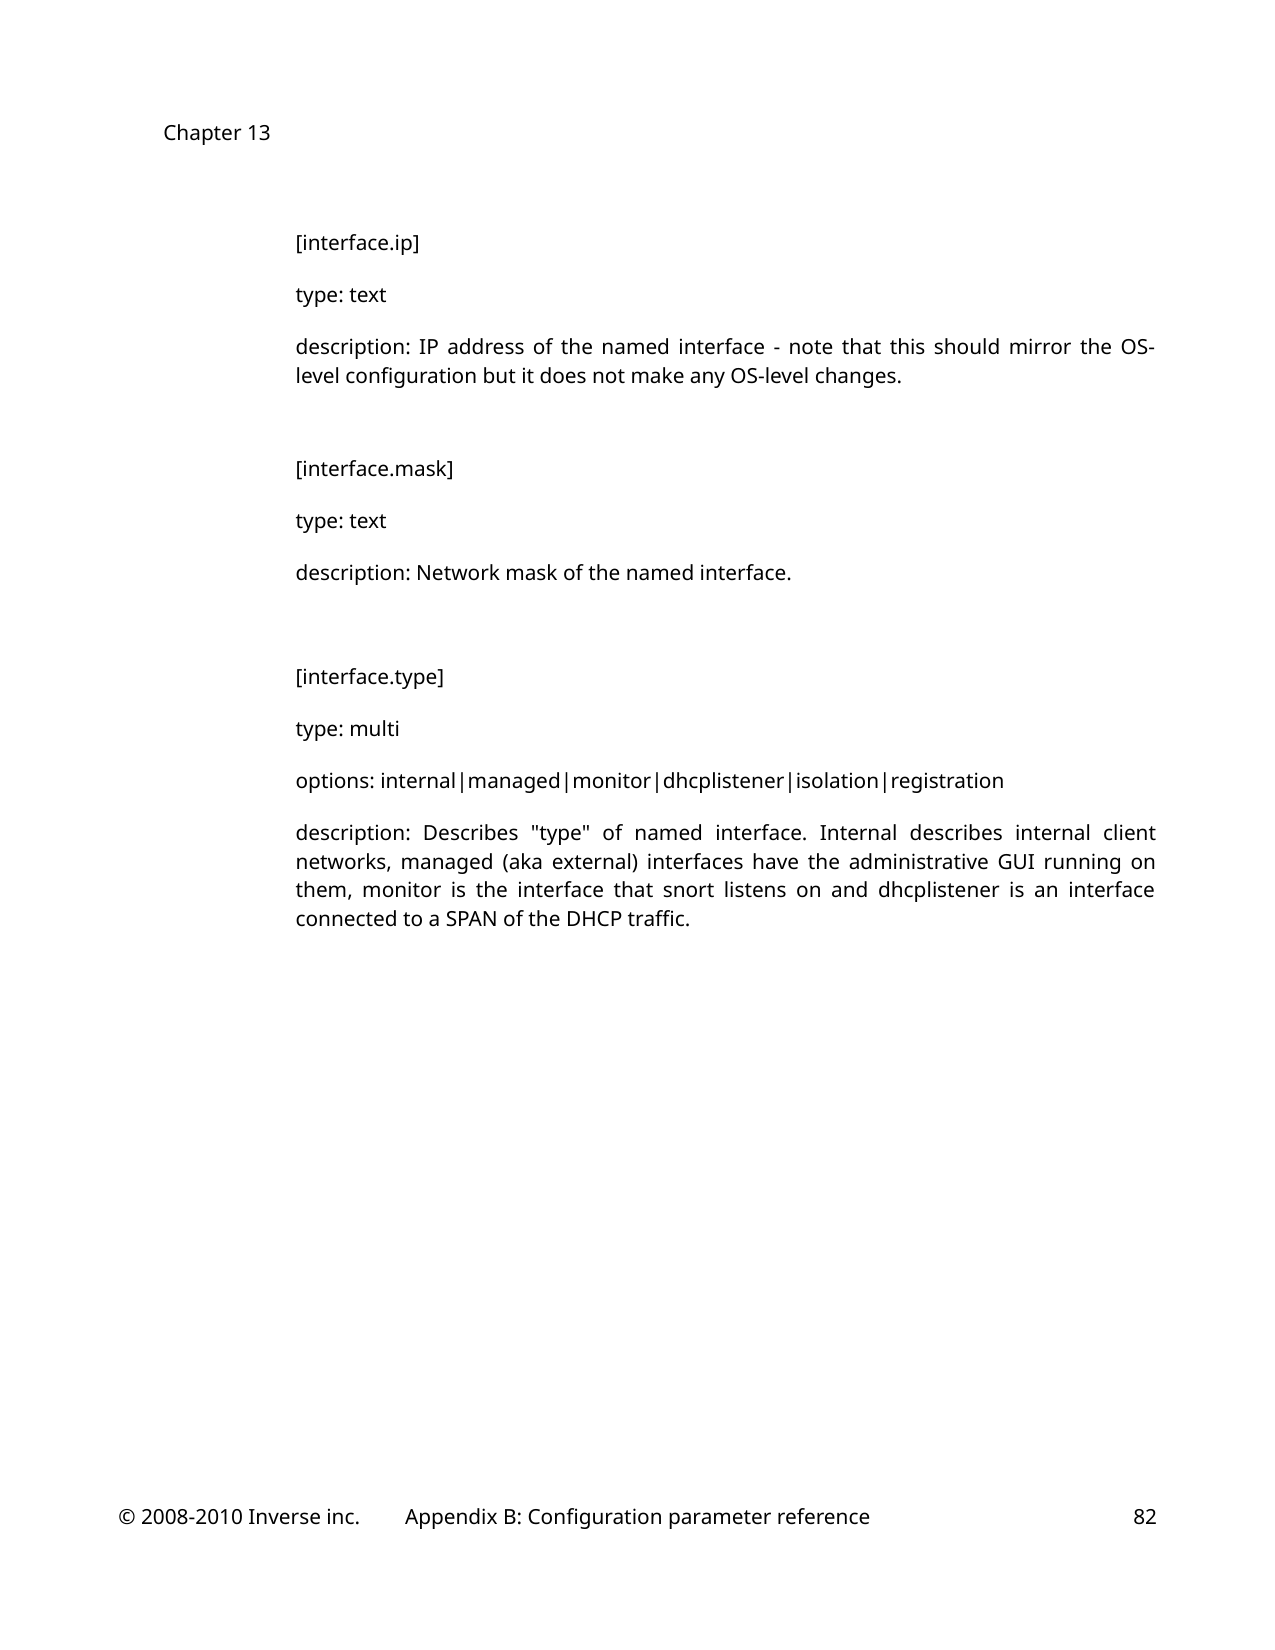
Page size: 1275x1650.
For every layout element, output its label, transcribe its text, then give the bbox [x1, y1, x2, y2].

text type: text [295, 280, 1157, 309]
text description: IP address of the named interface - note that this should mirror the OS-level configuration but it does not make any OS-level changes. [295, 332, 1157, 389]
text description: Describes "type" of named interface. Internal describes internal client networks, managed (aka external) interfaces have the administrative GUI running on them, monitor is the interface that snort listens on and dhcplistener is an interface connected to a SPAN of the DHCP traffic. [295, 818, 1157, 932]
text type: text [295, 506, 1157, 534]
text [interface.mask] [295, 454, 1157, 482]
text description: Network mask of the named interface. [295, 558, 1157, 586]
text [interface.type] [295, 662, 1157, 691]
text [interface.ip] [295, 228, 1157, 257]
text type: multi [295, 714, 1157, 743]
text options: internal|managed|monitor|dhcplistener|isolation|registration [295, 766, 1157, 795]
